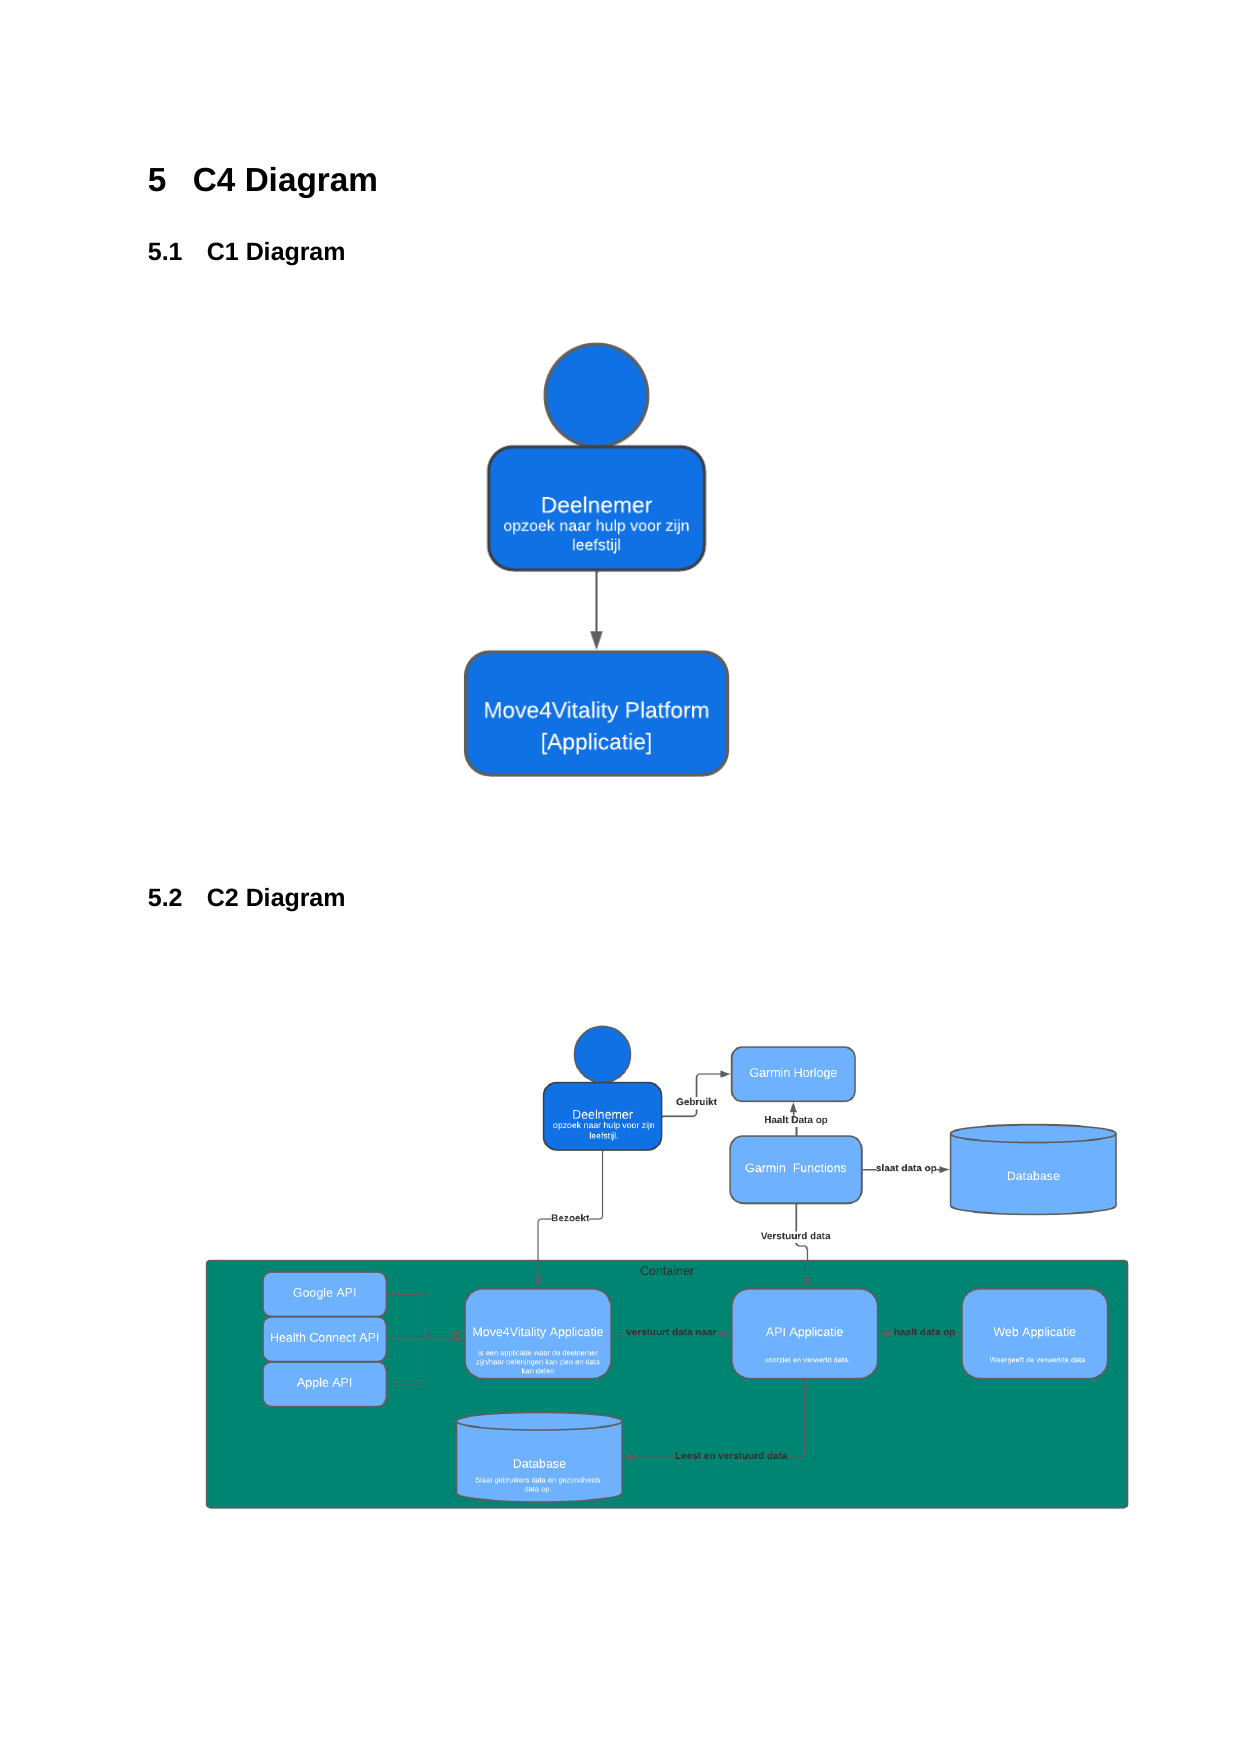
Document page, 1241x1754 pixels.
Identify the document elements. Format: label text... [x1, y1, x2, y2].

subtitle C2 Diagram [148, 883, 1093, 912]
subtitle C1 Diagram [148, 236, 1093, 265]
subtitle C4 Diagram [148, 160, 1093, 198]
